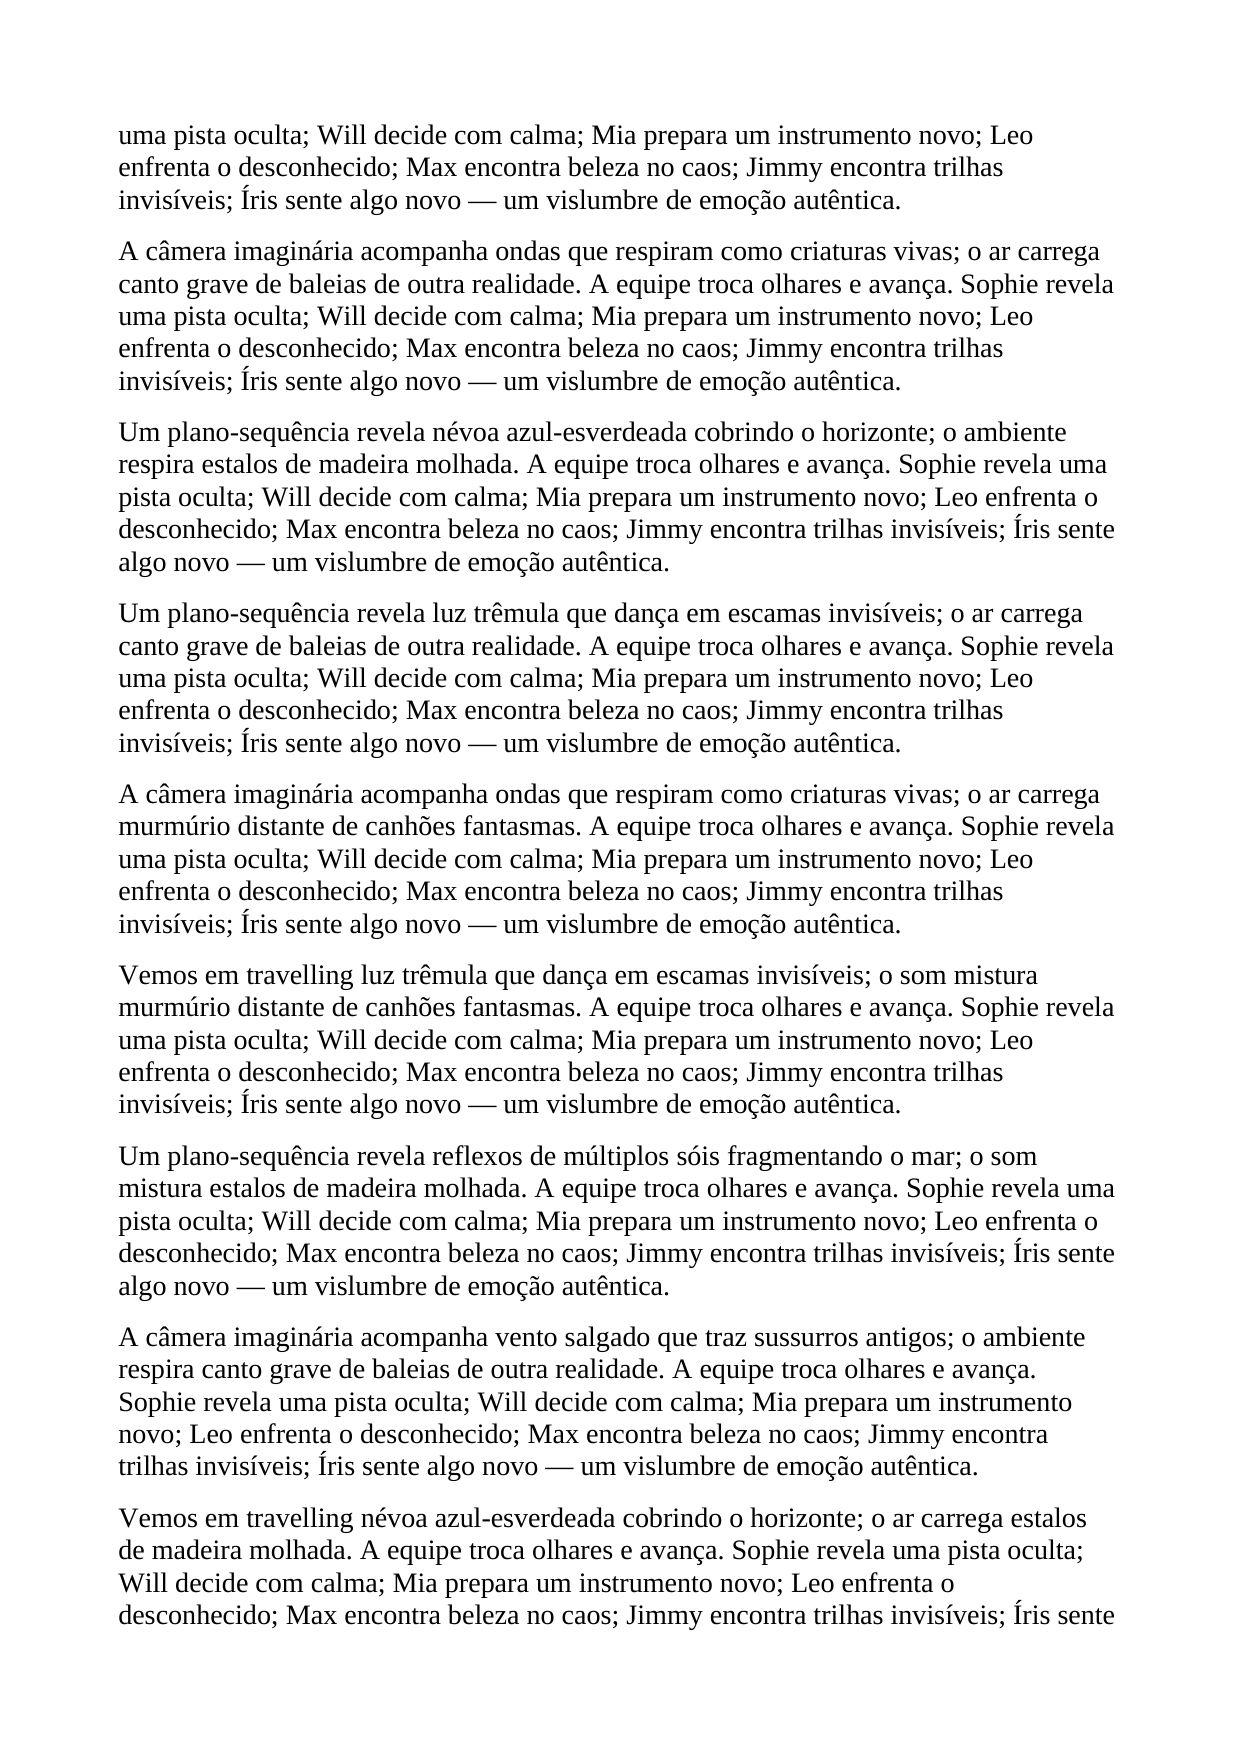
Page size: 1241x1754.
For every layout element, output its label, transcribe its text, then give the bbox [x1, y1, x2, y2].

text Um plano-sequência revela luz trêmula que dança em escamas invisíveis; o ar carrega canto grave de baleias de outra realidade. A equipe troca olhares e avança. Sophie revela uma pista oculta; Will decide com calma; Mia prepara um instrumento novo; Leo enfrenta o desconhecido; Max encontra beleza no caos; Jimmy encontra trilhas invisíveis; Íris sente algo novo — um vislumbre de emoção autêntica. [118, 596, 1122, 758]
text Um plano-sequência revela reflexos de múltiplos sóis fragmentando o mar; o som mistura estalos de madeira molhada. A equipe troca olhares e avança. Sophie revela uma pista oculta; Will decide com calma; Mia prepara um instrumento novo; Leo enfrenta o desconhecido; Max encontra beleza no caos; Jimmy encontra trilhas invisíveis; Íris sente algo novo — um vislumbre de emoção autêntica. [118, 1139, 1122, 1301]
text Vemos em travelling luz trêmula que dança em escamas invisíveis; o som mistura murmúrio distante de canhões fantasmas. A equipe troca olhares e avança. Sophie revela uma pista oculta; Will decide com calma; Mia prepara um instrumento novo; Leo enfrenta o desconhecido; Max encontra beleza no caos; Jimmy encontra trilhas invisíveis; Íris sente algo novo — um vislumbre de emoção autêntica. [118, 958, 1122, 1120]
text A câmera imaginária acompanha vento salgado que traz sussurros antigos; o ambiente respira canto grave de baleias de outra realidade. A equipe troca olhares e avança. Sophie revela uma pista oculta; Will decide com calma; Mia prepara um instrumento novo; Leo enfrenta o desconhecido; Max encontra beleza no caos; Jimmy encontra trilhas invisíveis; Íris sente algo novo — um vislumbre de emoção autêntica. [118, 1320, 1122, 1482]
text A câmera imaginária acompanha ondas que respiram como criaturas vivas; o ar carrega canto grave de baleias de outra realidade. A equipe troca olhares e avança. Sophie revela uma pista oculta; Will decide com calma; Mia prepara um instrumento novo; Leo enfrenta o desconhecido; Max encontra beleza no caos; Jimmy encontra trilhas invisíveis; Íris sente algo novo — um vislumbre de emoção autêntica. [118, 234, 1122, 396]
text Um plano-sequência revela névoa azul-esverdeada cobrindo o horizonte; o ambiente respira estalos de madeira molhada. A equipe troca olhares e avança. Sophie revela uma pista oculta; Will decide com calma; Mia prepara um instrumento novo; Leo enfrenta o desconhecido; Max encontra beleza no caos; Jimmy encontra trilhas invisíveis; Íris sente algo novo — um vislumbre de emoção autêntica. [118, 415, 1122, 577]
text A câmera imaginária acompanha ondas que respiram como criaturas vivas; o ar carrega murmúrio distante de canhões fantasmas. A equipe troca olhares e avança. Sophie revela uma pista oculta; Will decide com calma; Mia prepara um instrumento novo; Leo enfrenta o desconhecido; Max encontra beleza no caos; Jimmy encontra trilhas invisíveis; Íris sente algo novo — um vislumbre de emoção autêntica. [118, 777, 1122, 939]
text uma pista oculta; Will decide com calma; Mia prepara um instrumento novo; Leo enfrenta o desconhecido; Max encontra beleza no caos; Jimmy encontra trilhas invisíveis; Íris sente algo novo — um vislumbre de emoção autêntica. [118, 118, 1122, 215]
text Vemos em travelling névoa azul-esverdeada cobrindo o horizonte; o ar carrega estalos de madeira molhada. A equipe troca olhares e avança. Sophie revela uma pista oculta; Will decide com calma; Mia prepara um instrumento novo; Leo enfrenta o desconhecido; Max encontra beleza no caos; Jimmy encontra trilhas invisíveis; Íris sente [118, 1501, 1122, 1630]
